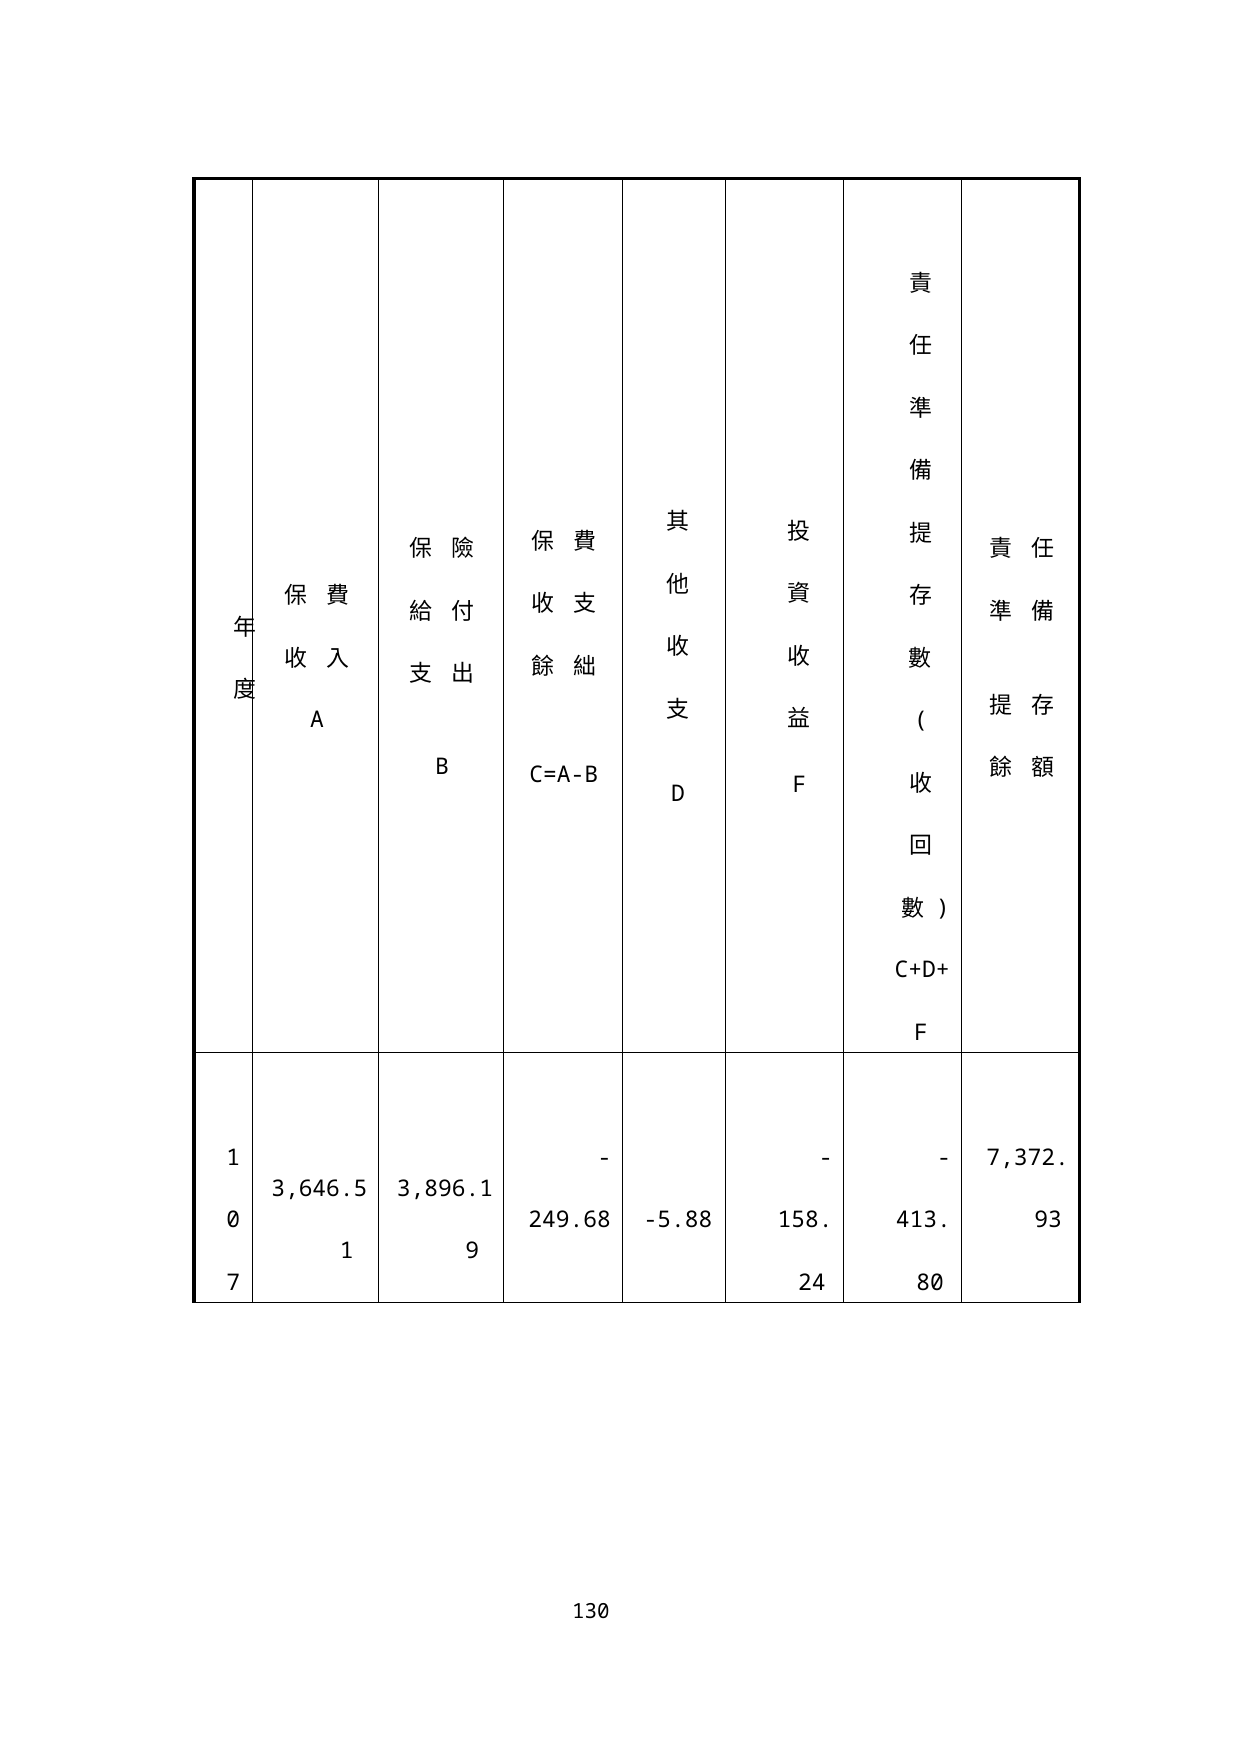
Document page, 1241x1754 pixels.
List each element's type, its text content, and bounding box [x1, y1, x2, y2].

table_header 投資收益 F [726, 180, 843, 1052]
table_cell 7,372.93 [962, 1053, 1078, 1302]
table_cell 3,646.51 [253, 1053, 378, 1302]
table_cell -158.24 [726, 1053, 843, 1302]
table_cell 3,896.19 [379, 1053, 503, 1302]
table_header 其他收支 D [623, 180, 725, 1052]
table_header 責任準備 提存餘額 [962, 180, 1078, 1052]
table_header 責任準備提存數(收回數) C+D+F [844, 180, 961, 1052]
table_cell -249.68 [504, 1053, 622, 1302]
table_cell -5.88 [623, 1053, 725, 1302]
table_header 年度 [196, 180, 252, 1052]
table_cell -413.80 [844, 1053, 961, 1302]
table_header 保費收入 A [253, 180, 378, 1052]
table_header 保費收支餘絀 C=A-B [504, 180, 622, 1052]
table_header 保險給付支出 B [379, 180, 503, 1052]
table_cell 107 [196, 1053, 252, 1302]
